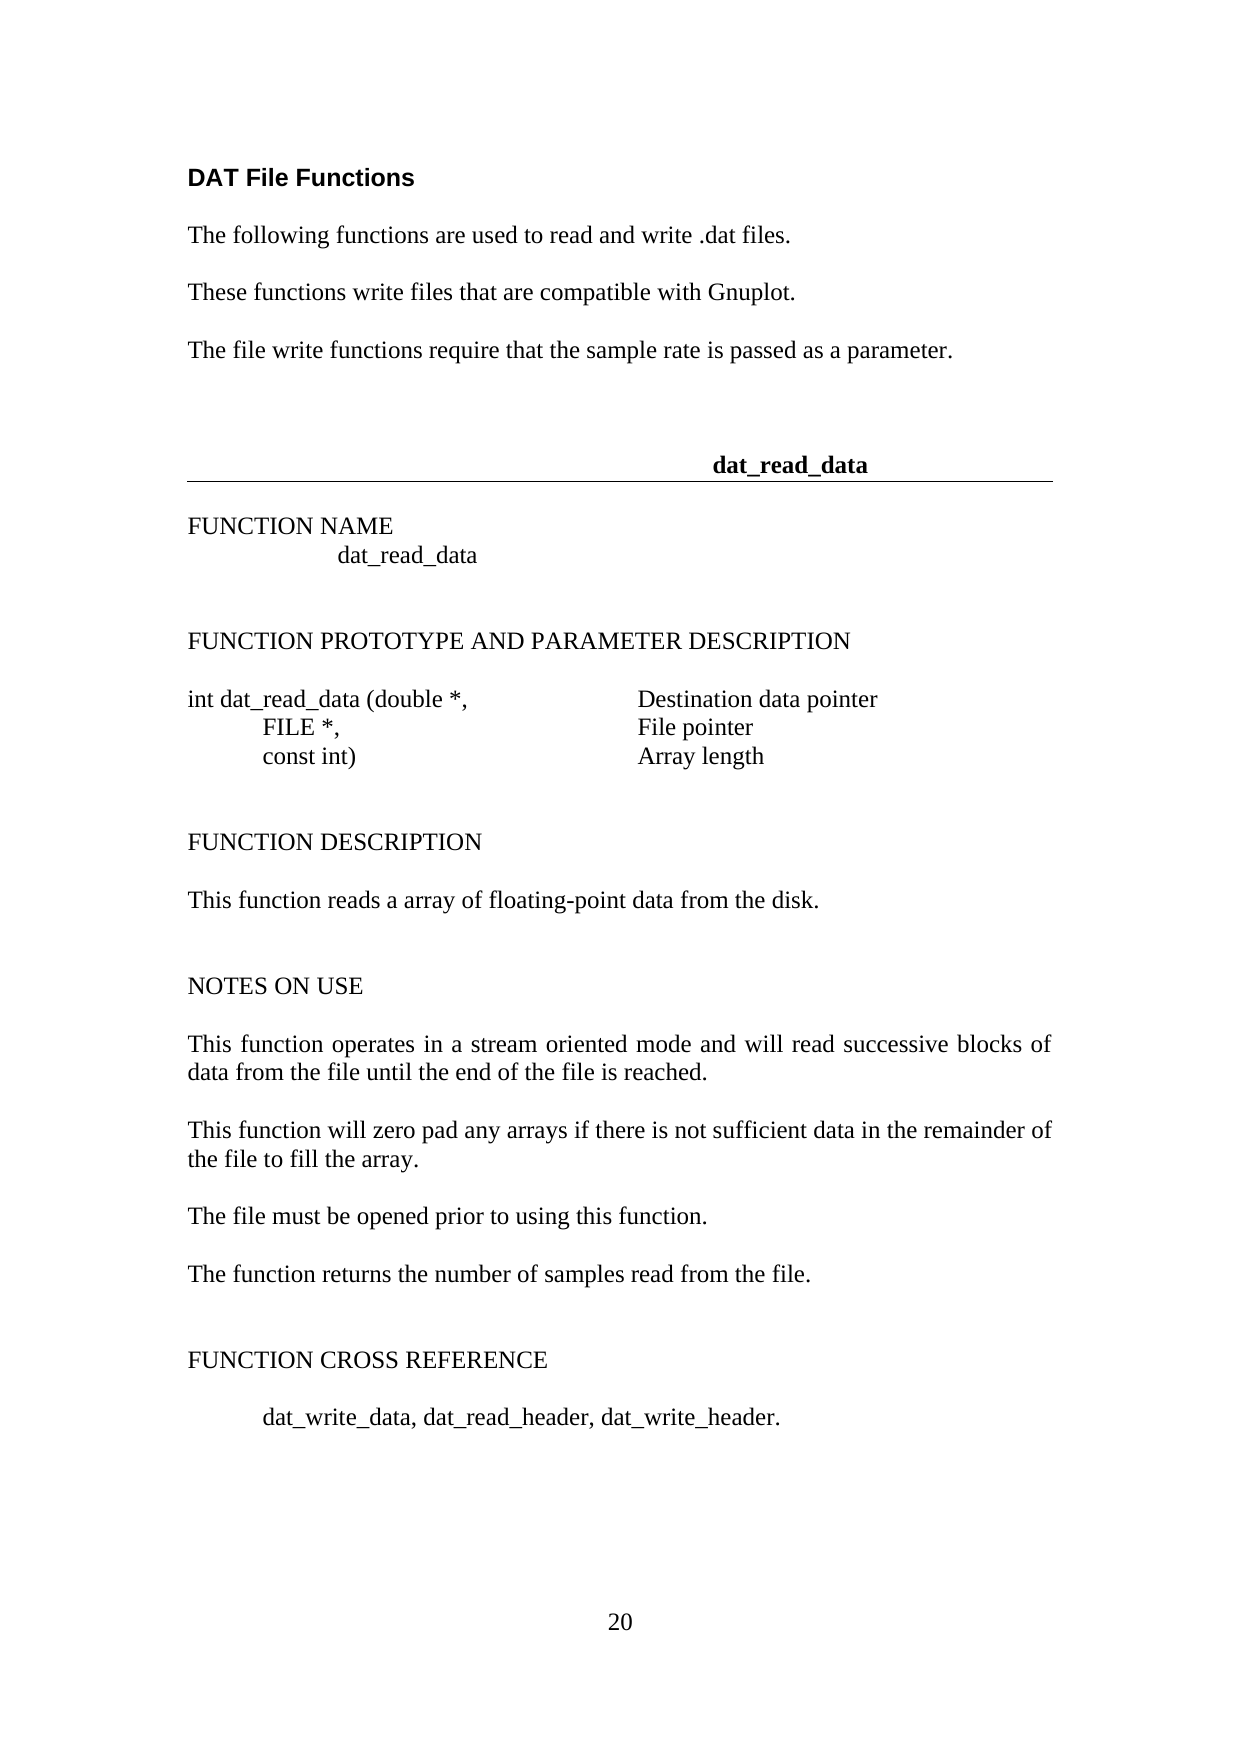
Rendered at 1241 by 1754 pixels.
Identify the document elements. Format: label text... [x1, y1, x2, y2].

text const int) Array length [187, 741, 1053, 770]
text NOTES ON USE [187, 971, 1053, 1000]
text The file write functions require that the sample rate is passed as a parameter. [187, 335, 1053, 364]
text dat_read_data [187, 540, 1053, 569]
text FILE *, File pointer [187, 712, 1053, 741]
text The function returns the number of samples read from the file. [187, 1259, 1053, 1287]
text FUNCTION NAME [187, 511, 1053, 540]
text This function operates in a stream oriented mode and will read successive blocks of data from the file until the end of the file is reached. [187, 1029, 1053, 1086]
text The following functions are used to read and write .dat files. [187, 220, 1053, 249]
text This function reads a array of floating-point data from the disk. [187, 885, 1053, 914]
subtitle dat_read_data [187, 450, 1053, 481]
text dat_write_data, dat_read_header, dat_write_header. [187, 1402, 1053, 1431]
subtitle DAT File Functions [187, 162, 1053, 191]
text FUNCTION PROTOTYPE AND PARAMETER DESCRIPTION [187, 626, 1053, 655]
text int dat_read_data (double *, Destination data pointer [187, 684, 1053, 712]
text The file must be opened prior to using this function. [187, 1201, 1053, 1230]
text FUNCTION DESCRIPTION [187, 827, 1053, 856]
text FUNCTION CROSS REFERENCE [187, 1345, 1053, 1374]
text This function will zero pad any arrays if there is not sufficient data in the remainder of the file to fill the array. [187, 1115, 1053, 1172]
text These functions write files that are compatible with Gnuplot. [187, 277, 1053, 306]
